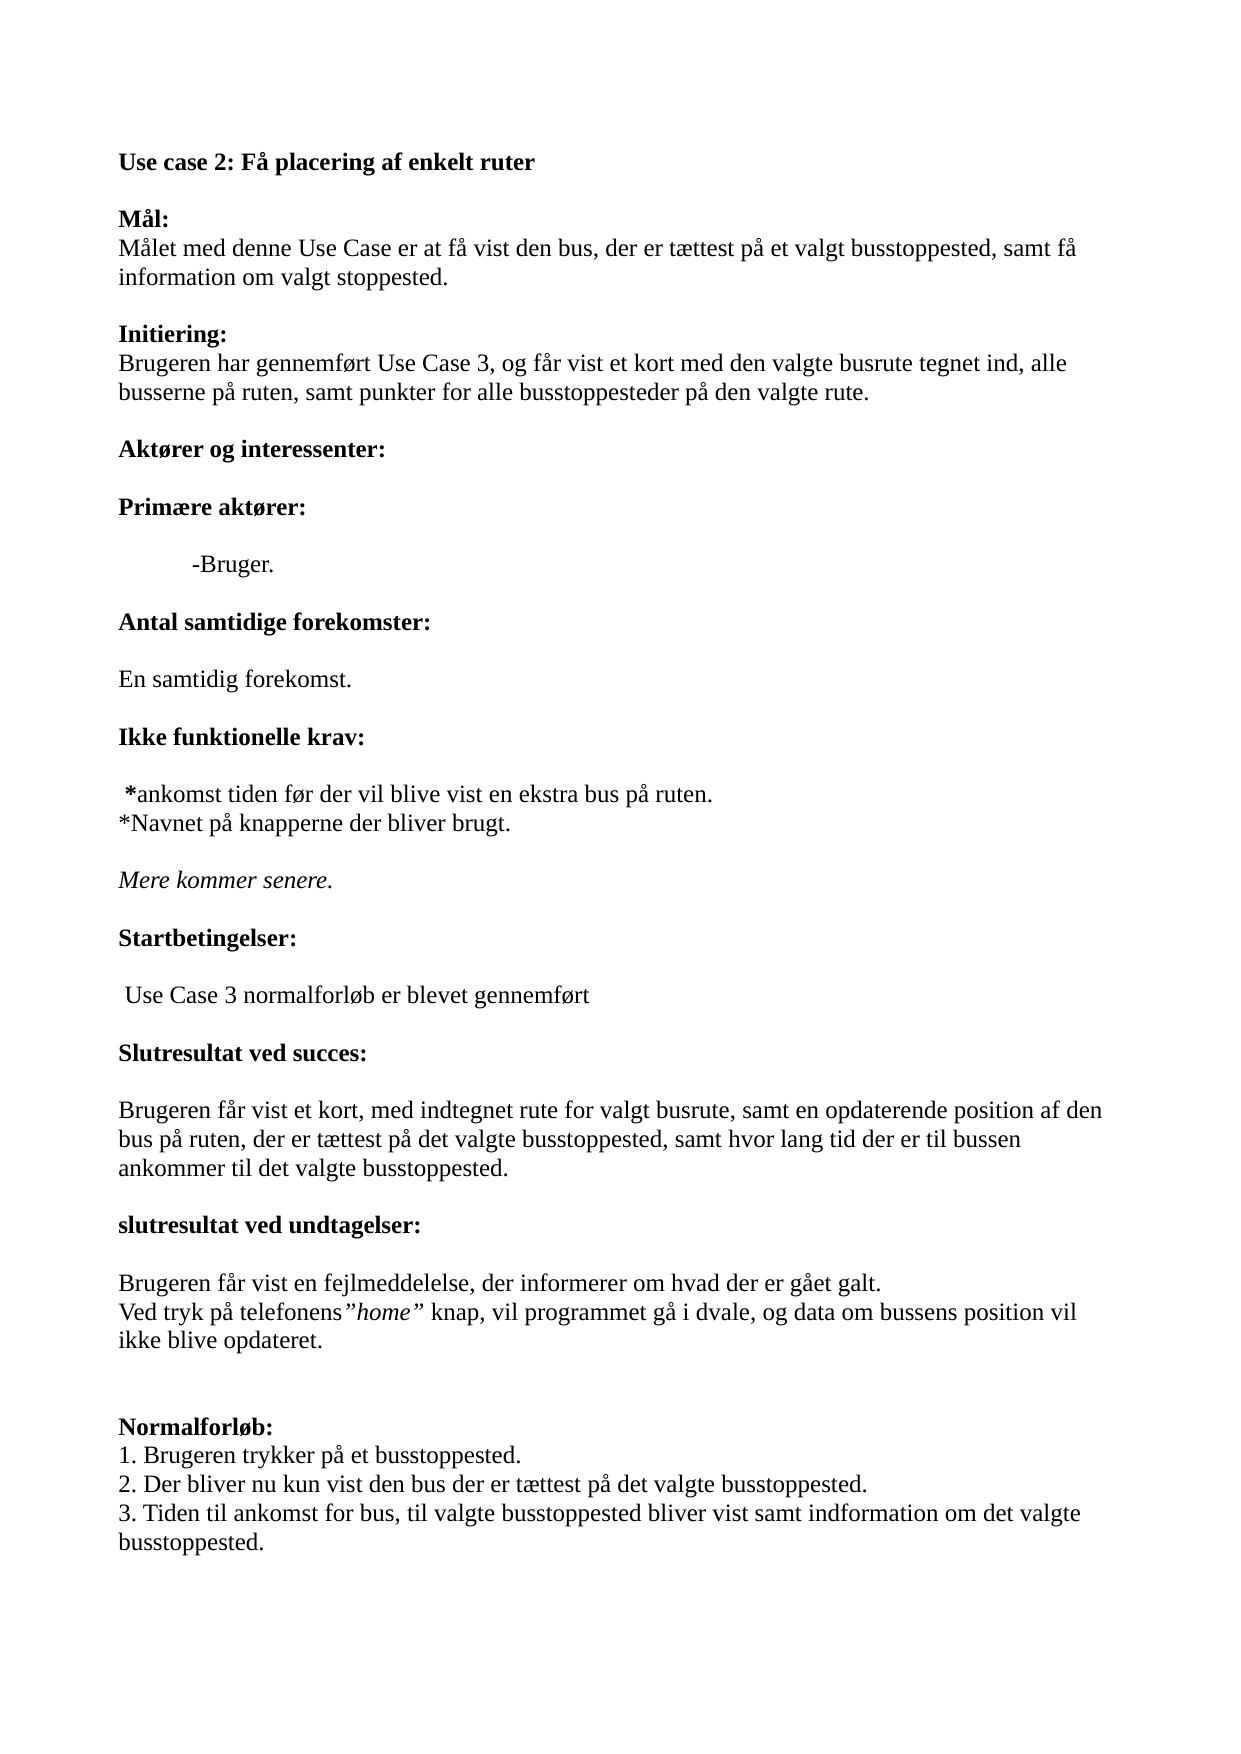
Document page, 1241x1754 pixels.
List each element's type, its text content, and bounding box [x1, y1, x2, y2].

text 1. Brugeren trykker på et busstoppested. [118, 1441, 1122, 1469]
text 3. Tiden til ankomst for bus, til valgte busstoppested bliver vist samt indformation om det valgte busstoppested. [118, 1498, 1122, 1556]
text -Bruger. [118, 549, 1122, 578]
text Ved tryk på telefonens”home” knap, vil programmet gå i dvale, og data om bussens position vil ikke blive opdateret. [118, 1297, 1122, 1354]
text Brugeren får vist et kort, med indtegnet rute for valgt busrute, samt en opdaterende position af den bus på ruten, der er tættest på det valgte busstoppested, samt hvor lang tid der er til bussen ankommer til det valgte busstoppested. [118, 1096, 1122, 1182]
text Mål: [118, 204, 1122, 233]
text Use Case 3 normalforløb er blevet gennemført [118, 981, 1122, 1009]
text Use case 2: Få placering af enkelt ruter [118, 147, 1122, 176]
text 2. Der bliver nu kun vist den bus der er tættest på det valgte busstoppested. [118, 1469, 1122, 1498]
text *Navnet på knapperne der bliver brugt. [118, 808, 1122, 837]
text En samtidig forekomst. [118, 664, 1122, 693]
text Mere kommer senere. [118, 866, 1122, 894]
text Slutresultat ved succes: [118, 1038, 1122, 1067]
text Antal samtidige forekomster: [118, 607, 1122, 636]
text Initiering: [118, 319, 1122, 348]
text Brugeren har gennemført Use Case 3, og får vist et kort med den valgte busrute tegnet ind, alle busserne på ruten, samt punkter for alle busstoppesteder på den valgte rute. [118, 348, 1122, 406]
text Normalforløb: [118, 1412, 1122, 1441]
text Aktører og interessenter: [118, 434, 1122, 463]
text Brugeren får vist en fejlmeddelelse, der informerer om hvad der er gået galt. [118, 1268, 1122, 1297]
text *ankomst tiden før der vil blive vist en ekstra bus på ruten. [118, 779, 1122, 808]
text Ikke funktionelle krav: [118, 722, 1122, 751]
text Primære aktører: [118, 492, 1122, 521]
text Startbetingelser: [118, 923, 1122, 952]
text Målet med denne Use Case er at få vist den bus, der er tættest på et valgt busstoppested, samt få information om valgt stoppested. [118, 233, 1122, 291]
text slutresultat ved undtagelser: [118, 1211, 1122, 1239]
